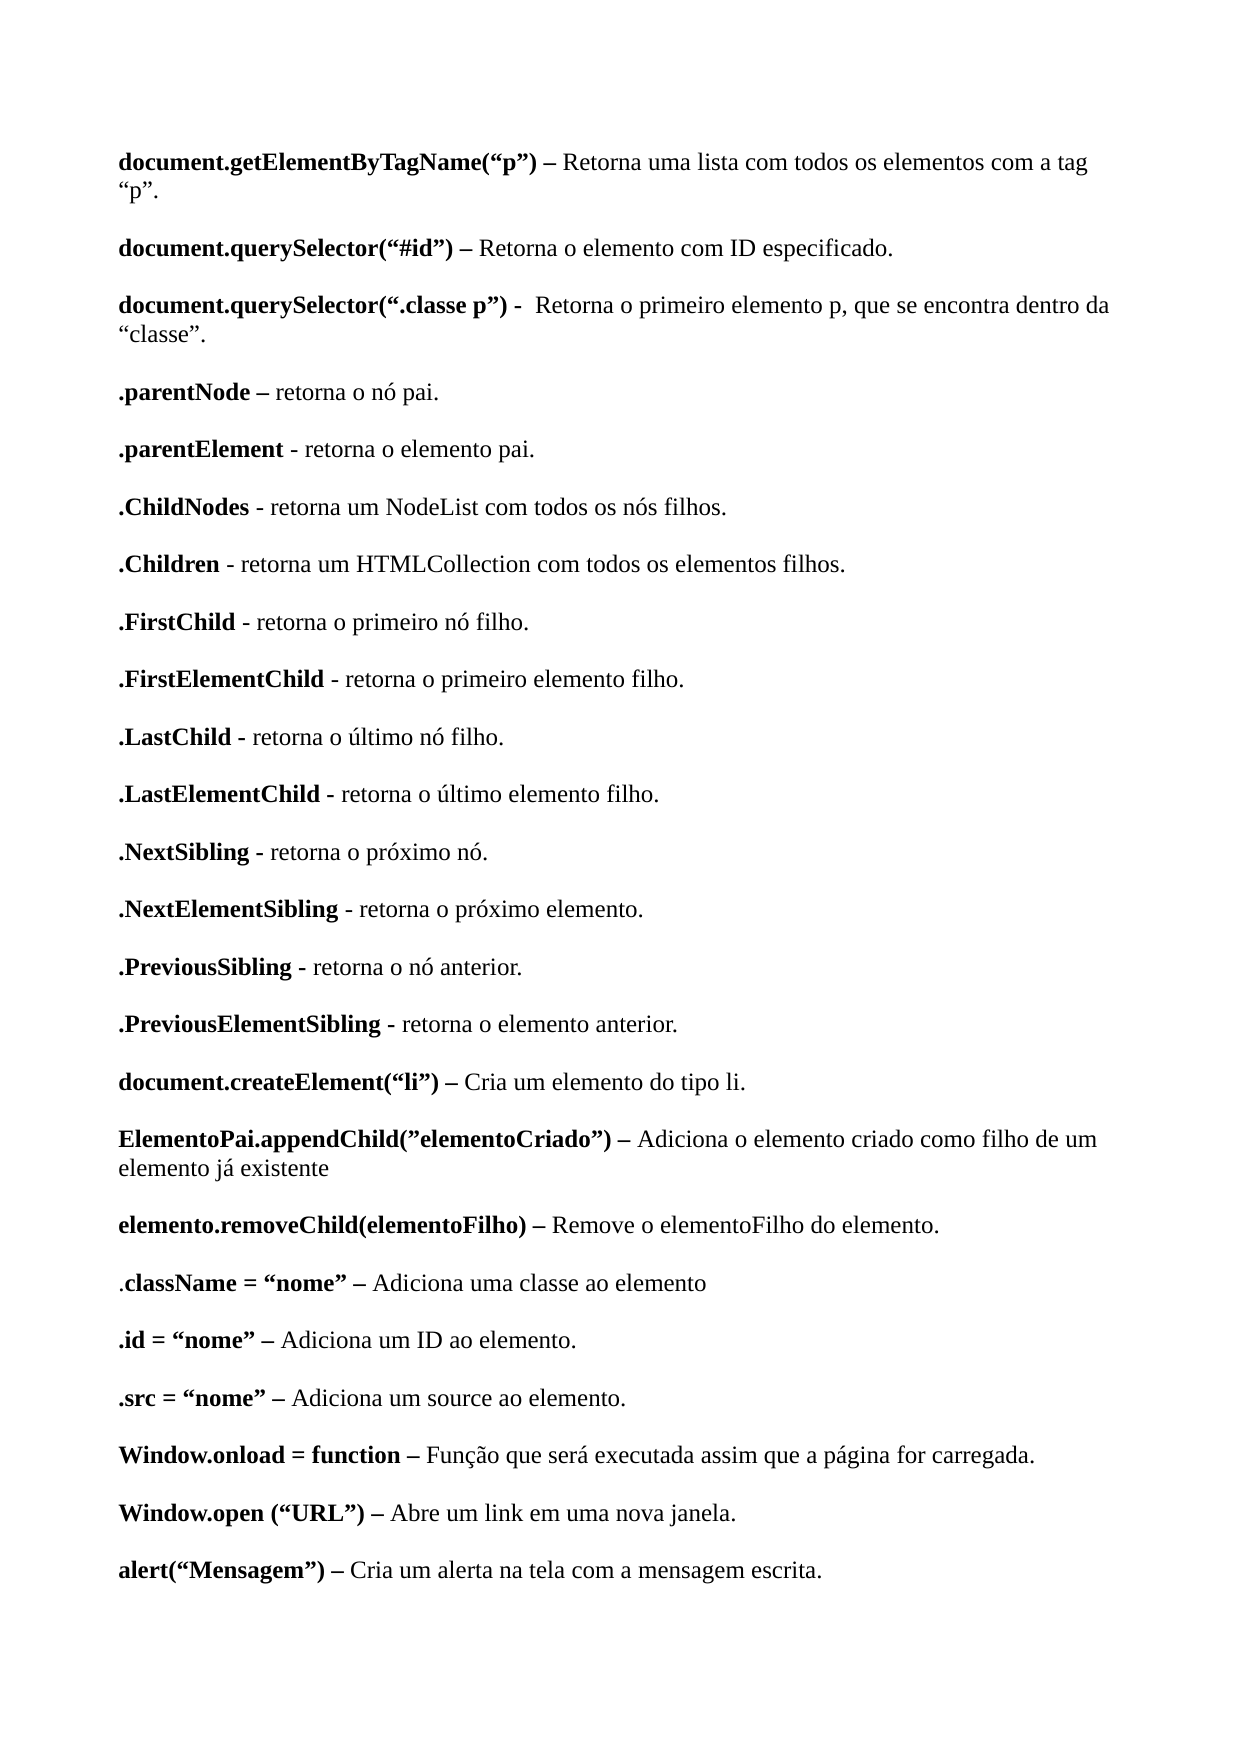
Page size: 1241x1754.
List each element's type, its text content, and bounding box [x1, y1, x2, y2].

text .FirstElementChild - retorna o primeiro elemento filho. [118, 664, 1122, 693]
text .ChildNodes - retorna um NodeList com todos os nós filhos. [118, 492, 1122, 521]
text ElementoPai.appendChild(”elementoCriado”) – Adiciona o elemento criado como filho de um elemento já existente [118, 1124, 1122, 1182]
text document.getElementByTagName(“p”) – Retorna uma lista com todos os elementos com a tag “p”. [118, 147, 1122, 204]
text .Children - retorna um HTMLCollection com todos os elementos filhos. [118, 549, 1122, 578]
text .FirstChild - retorna o primeiro nó filho. [118, 607, 1122, 636]
text .parentNode – retorna o nó pai. [118, 377, 1122, 406]
text alert(“Mensagem”) – Cria um alerta na tela com a mensagem escrita. [118, 1556, 1122, 1584]
text document.querySelector(“.classe p”) - Retorna o primeiro elemento p, que se encontra dentro da “classe”. [118, 291, 1122, 348]
text .LastChild - retorna o último nó filho. [118, 722, 1122, 751]
text .NextElementSibling - retorna o próximo elemento. [118, 894, 1122, 923]
text .src = “nome” – Adiciona um source ao elemento. [118, 1383, 1122, 1412]
text .className = “nome” – Adiciona uma classe ao elemento [118, 1268, 1122, 1297]
text .PreviousSibling - retorna o nó anterior. [118, 952, 1122, 981]
text .NextSibling - retorna o próximo nó. [118, 837, 1122, 866]
text .PreviousElementSibling - retorna o elemento anterior. [118, 1009, 1122, 1038]
text document.createElement(“li”) – Cria um elemento do tipo li. [118, 1067, 1122, 1096]
text document.querySelector(“#id”) – Retorna o elemento com ID especificado. [118, 233, 1122, 262]
text .parentElement - retorna o elemento pai. [118, 434, 1122, 463]
text Window.open (“URL”) – Abre um link em uma nova janela. [118, 1498, 1122, 1527]
text elemento.removeChild(elementoFilho) – Remove o elementoFilho do elemento. [118, 1211, 1122, 1239]
text .LastElementChild - retorna o último elemento filho. [118, 779, 1122, 808]
text Window.onload = function – Função que será executada assim que a página for carregada. [118, 1441, 1122, 1469]
text .id = “nome” – Adiciona um ID ao elemento. [118, 1326, 1122, 1354]
